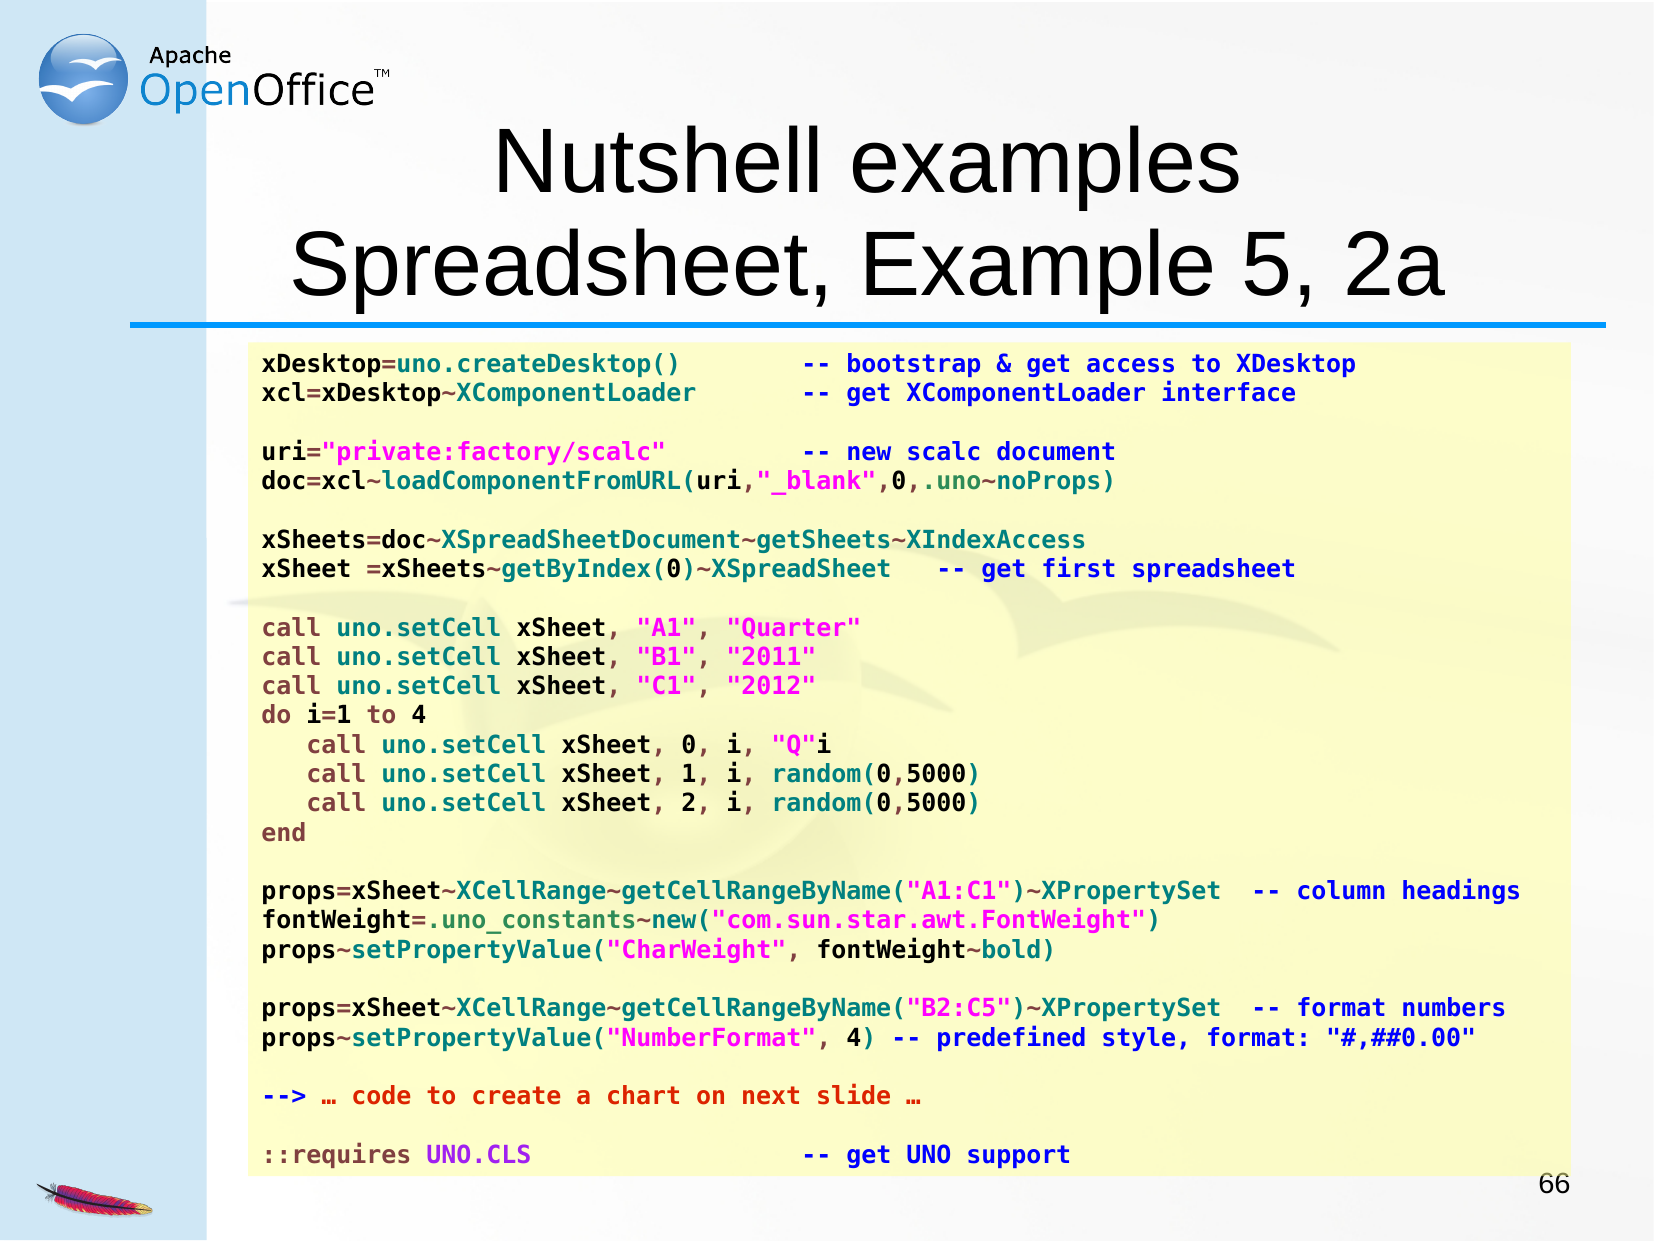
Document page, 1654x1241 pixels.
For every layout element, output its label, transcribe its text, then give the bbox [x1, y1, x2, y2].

text_box xDesktop=uno.createDesktop() -- bootstrap & get access to XDesktop xcl=xDesktop~XComponentLoader -- get XComponentLoader interface uri="private:factory/scalc" -- new scalc document doc=xcl~loadComponentFromURL(uri,"_blank",0,.uno~noProps) xSheets=doc~XSpreadSheetDocument~getSheets~XIndexAccess xSheet =xSheets~getByIndex(0)~XSpreadSheet -- get first spreadsheet call uno.setCell xSheet, "A1", "Quarter" call uno.setCell xSheet, "B1", "2011" call uno.setCell xSheet, "C1", "2012" do i=1 to 4 call uno.setCell xSheet, 0, i, "Q"i call uno.setCell xSheet, 1, i, random(0,5000) call uno.setCell xSheet, 2, i, random(0,5000) end props=xSheet~XCellRange~getCellRangeByName("A1:C1")~XPropertySet -- column headings fontWeight=.uno_constants~new("com.sun.star.awt.FontWeight") props~setPropertyValue("CharWeight", fontWeight~bold) props=xSheet~XCellRange~getCellRangeByName("B2:C5")~XPropertySet -- format numbers props~setPropertyValue("NumberFormat", 4) -- predefined style, format: "#,##0.00" --> … code to create a chart on next slide … ::requires UNO.CLS -- get UNO support [248, 342, 1571, 1177]
picture [35, 2, 1654, 1241]
title Nutshell examples Spreadsheet, Example 5, 2a [165, 108, 1571, 316]
picture [35, 1181, 154, 1219]
